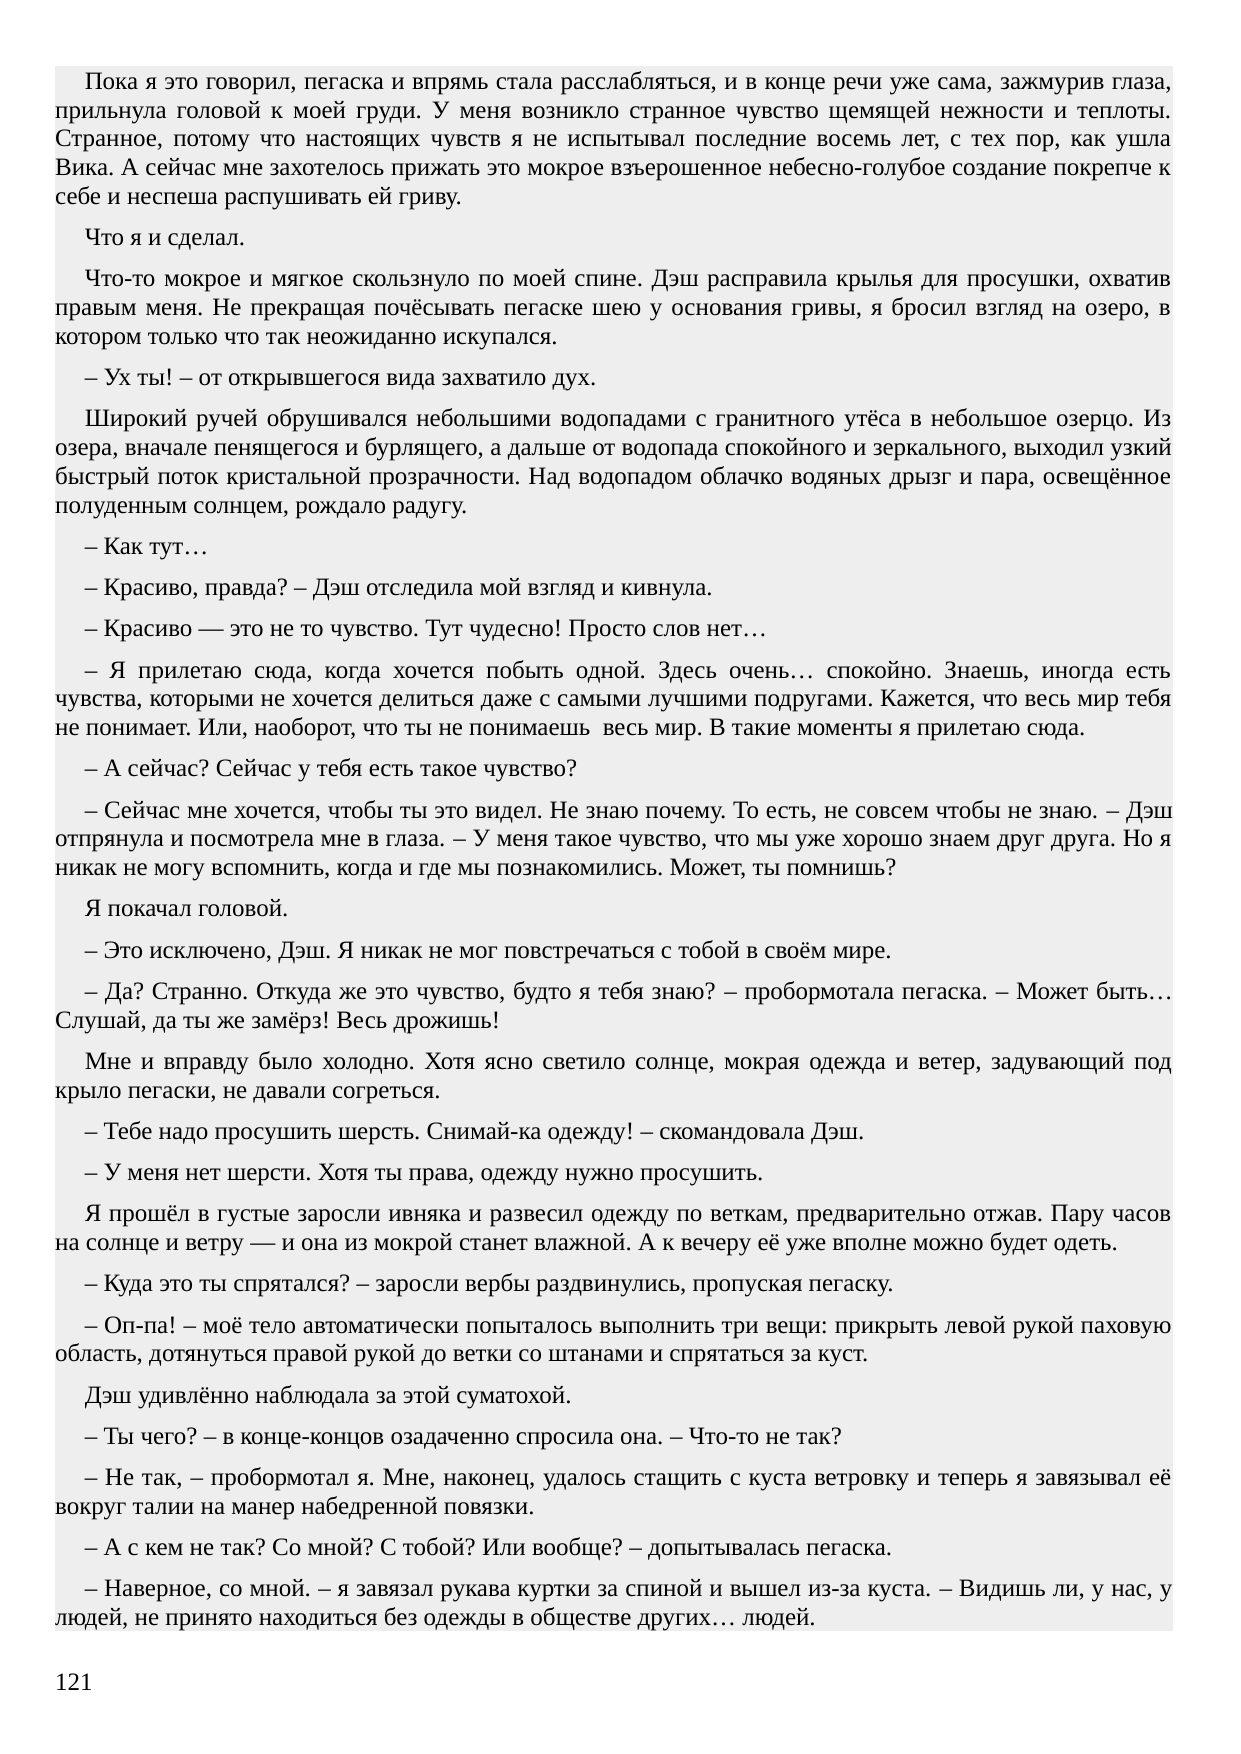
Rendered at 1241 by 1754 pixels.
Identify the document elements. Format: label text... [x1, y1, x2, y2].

text Я покачал головой. [55, 893, 1173, 922]
text – Ты чего? – в конце-концов озадаченно спросила она. – Что-то не так? [55, 1421, 1173, 1450]
text Пока я это говорил, пегаска и впрямь стала расслабляться, и в конце речи уже сама, зажмурив глаза, прильнула головой к моей груди. У меня возникло странное чувство щемящей нежности и теплоты. Странное, потому что настоящих чувств я не испытывал последние восемь лет, с тех пор, как ушла Вика. А сейчас мне захотелось прижать это мокрое взъерошенное небесно-голубое создание покрепче к себе и неспеша распушивать ей гриву. [55, 66, 1173, 210]
text – Ух ты! – от открывшегося вида захватило дух. [55, 362, 1173, 391]
text Широкий ручей обрушивался небольшими водопадами с гранитного утёса в небольшое озерцо. Из озера, вначале пенящегося и бурлящего, а дальше от водопада спокойного и зеркального, выходил узкий быстрый поток кристальной прозрачности. Над водопадом облачко водяных дрызг и пара, освещённое полуденным солнцем, рождало радугу. [55, 403, 1173, 518]
text – А сейчас? Сейчас у тебя есть такое чувство? [55, 753, 1173, 782]
text – Это исключено, Дэш. Я никак не мог повстречаться с тобой в своём мире. [55, 935, 1173, 963]
text Что-то мокрое и мягкое скользнуло по моей спине. Дэш расправила крылья для просушки, охватив правым меня. Не прекращая почёсывать пегаске шею у основания гривы, я бросил взгляд на озеро, в котором только что так неожиданно искупался. [55, 263, 1173, 350]
text – Наверное, со мной. – я завязал рукава куртки за спиной и вышел из-за куста. – Видишь ли, у нас, у людей, не принято находиться без одежды в обществе других… людей. [55, 1573, 1173, 1631]
text – Красиво, правда? – Дэш отследила мой взгляд и кивнула. [55, 572, 1173, 601]
text – Сейчас мне хочется, чтобы ты это видел. Не знаю почему. То есть, не совсем чтобы не знаю. – Дэш отпрянула и посмотрела мне в глаза. – У меня такое чувство, что мы уже хорошо знаем друг друга. Но я никак не могу вспомнить, когда и где мы познакомились. Может, ты помнишь? [55, 795, 1173, 881]
text Я прошёл в густые заросли ивняка и развесил одежду по веткам, предварительно отжав. Пару часов на солнце и ветру — и она из мокрой станет влажной. А к вечеру её уже вполне можно будет одеть. [55, 1198, 1173, 1256]
text Что я и сделал. [55, 222, 1173, 251]
text – Да? Странно. Откуда же это чувство, будто я тебя знаю? – пробормотала пегаска. – Может быть… Слушай, да ты же замёрз! Весь дрожишь! [55, 976, 1173, 1033]
text – Не так, – пробормотал я. Мне, наконец, удалось стащить с куста ветровку и теперь я завязывал её вокруг талии на манер набедренной повязки. [55, 1462, 1173, 1520]
text – Куда это ты спрятался? – заросли вербы раздвинулись, пропуская пегаску. [55, 1268, 1173, 1297]
text – Как тут… [55, 531, 1173, 560]
text – Красиво — это не то чувство. Тут чудесно! Просто слов нет… [55, 613, 1173, 642]
text – А с кем не так? Со мной? С тобой? Или вообще? – допытывалась пегаска. [55, 1532, 1173, 1561]
text Мне и вправду было холодно. Хотя ясно светило солнце, мокрая одежда и ветер, задувающий под крыло пегаски, не давали согреться. [55, 1046, 1173, 1103]
text Дэш удивлённо наблюдала за этой суматохой. [55, 1380, 1173, 1408]
text – Оп-па! – моё тело автоматически попыталось выполнить три вещи: прикрыть левой рукой паховую область, дотянуться правой рукой до ветки со штанами и спрятаться за куст. [55, 1310, 1173, 1367]
text – Тебе надо просушить шерсть. Снимай-ка одежду! – скомандовала Дэш. [55, 1116, 1173, 1145]
text – Я прилетаю сюда, когда хочется побыть одной. Здесь очень… спокойно. Знаешь, иногда есть чувства, которыми не хочется делиться даже с самыми лучшими подругами. Кажется, что весь мир тебя не понимает. Или, наоборот, что ты не понимаешь весь мир. В такие моменты я прилетаю сюда. [55, 655, 1173, 741]
text – У меня нет шерсти. Хотя ты права, одежду нужно просушить. [55, 1157, 1173, 1186]
